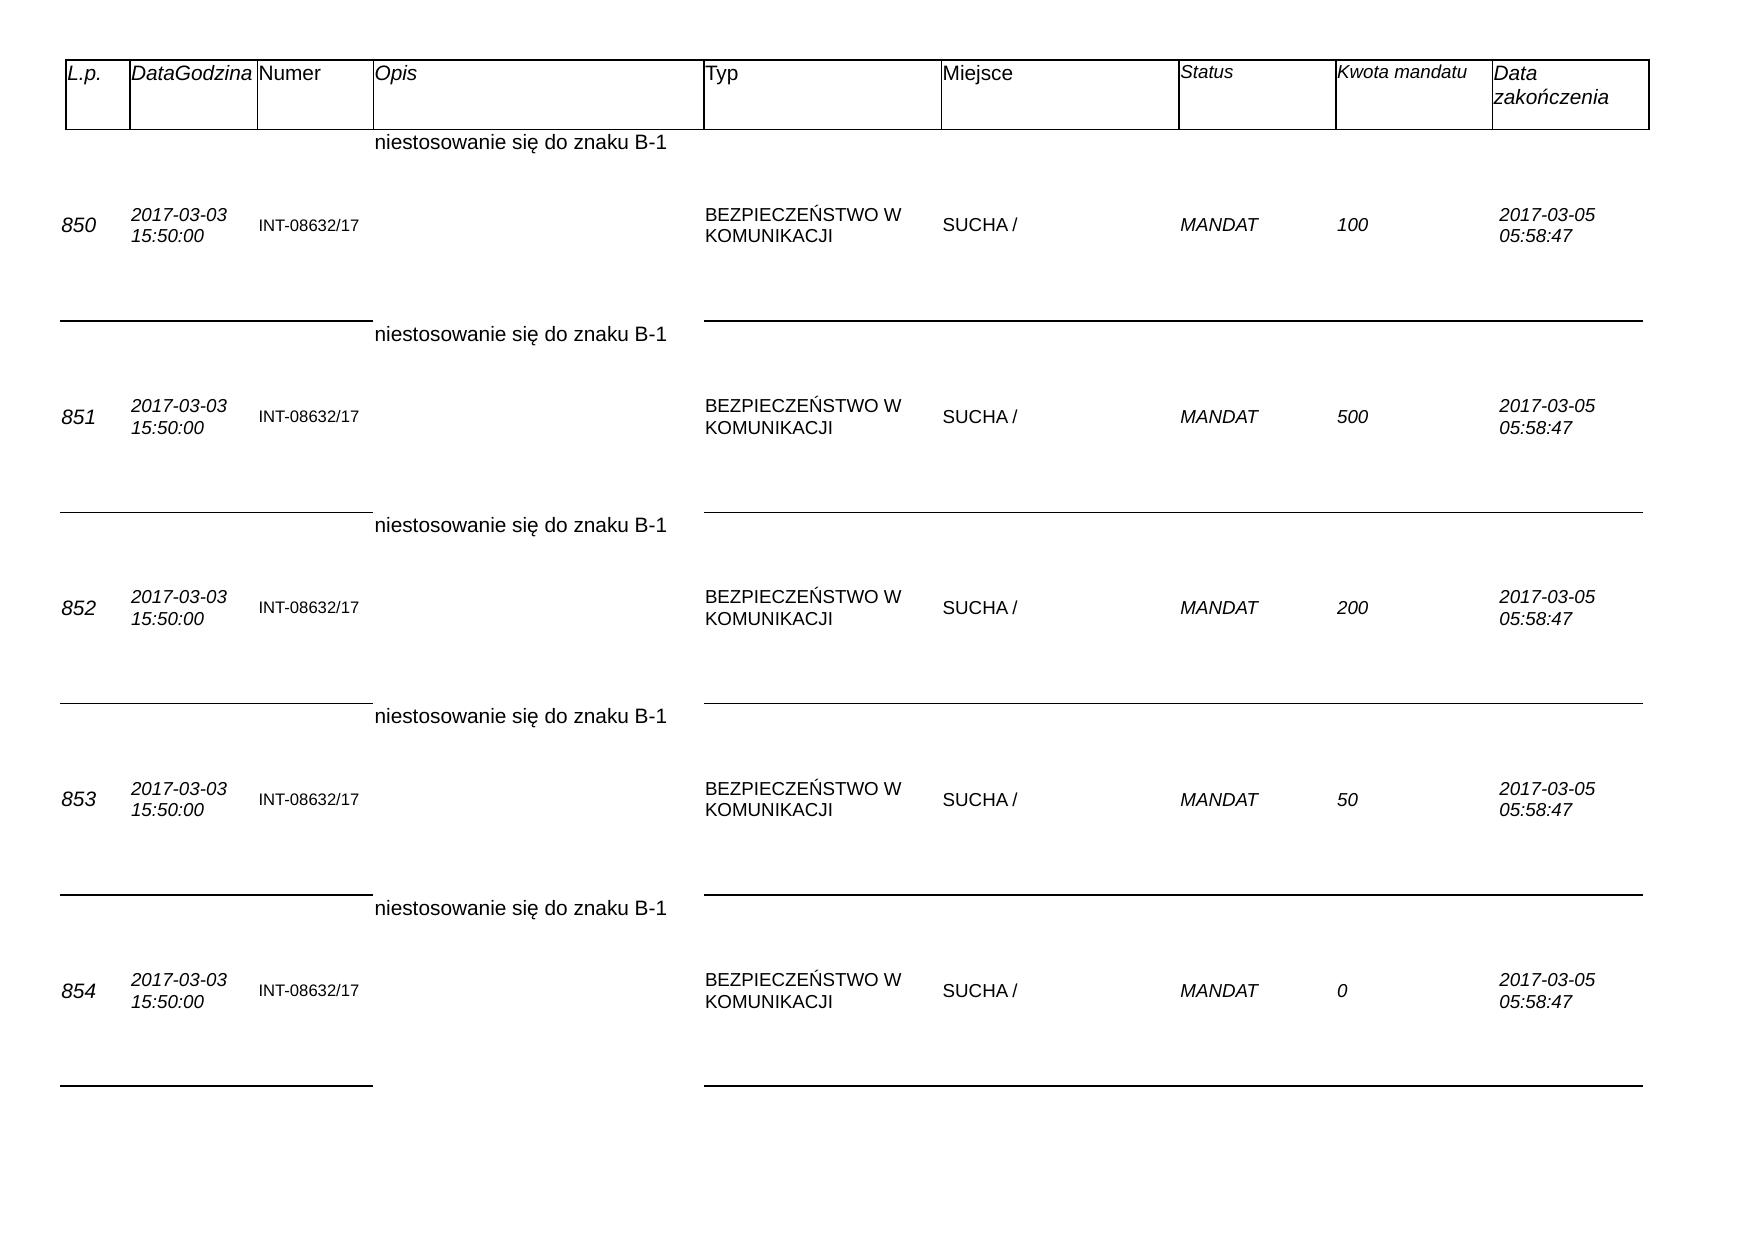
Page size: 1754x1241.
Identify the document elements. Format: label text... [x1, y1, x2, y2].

table_cell MANDAT [1179, 130, 1336, 320]
table_cell [1643, 703, 1649, 894]
table_cell INT-08632/17 [257, 513, 373, 703]
table_cell BEZPIECZEŃSTWO W KOMUNIKACJI [704, 704, 941, 894]
table_cell 200 [1336, 513, 1498, 703]
table_header Status [1180, 61, 1335, 129]
table_cell SUCHA / [941, 513, 1179, 703]
table_cell 851 [60, 322, 130, 511]
table_header Kwota mandatu [1337, 61, 1492, 129]
table_cell SUCHA / [941, 130, 1179, 320]
table_cell INT-08632/17 [257, 130, 373, 320]
table_cell 850 [60, 129, 130, 320]
table_cell BEZPIECZEŃSTWO W KOMUNIKACJI [704, 513, 941, 703]
table_cell INT-08632/17 [257, 322, 373, 511]
table_cell 2017-03-05 05:58:47 [1498, 130, 1643, 320]
table_cell niestosowanie się do znaku B-1 [373, 320, 704, 511]
table_cell niestosowanie się do znaku B-1 [373, 130, 704, 320]
table_cell 2017-03-05 05:58:47 [1498, 322, 1643, 511]
table_cell SUCHA / [941, 704, 1179, 894]
table_cell 852 [60, 513, 130, 703]
table_cell MANDAT [1179, 704, 1336, 894]
table_cell MANDAT [1179, 896, 1336, 1085]
table_cell 2017-03-05 05:58:47 [1498, 513, 1643, 703]
table_header Numer [258, 61, 373, 129]
table_cell 853 [60, 704, 130, 894]
table_cell MANDAT [1179, 513, 1336, 703]
table_cell [1643, 320, 1649, 511]
table_header Miejsce [942, 61, 1178, 129]
table_header Typ [705, 61, 941, 129]
table_cell 50 [1336, 704, 1498, 894]
table_cell 2017-03-03 15:50:00 [130, 704, 257, 894]
table_cell SUCHA / [941, 322, 1179, 511]
table_cell [1643, 511, 1649, 703]
table_cell SUCHA / [941, 896, 1179, 1085]
table_cell BEZPIECZEŃSTWO W KOMUNIKACJI [704, 322, 941, 511]
table_cell [1643, 130, 1649, 320]
table_cell 854 [60, 896, 130, 1085]
table_cell [1643, 894, 1649, 1085]
table_cell BEZPIECZEŃSTWO W KOMUNIKACJI [704, 130, 941, 320]
table_header Opis [374, 61, 703, 129]
table_cell 2017-03-03 15:50:00 [130, 896, 257, 1085]
table_header Data zakończenia [1493, 61, 1648, 129]
table_cell 2017-03-05 05:58:47 [1498, 896, 1643, 1085]
table_cell BEZPIECZEŃSTWO W KOMUNIKACJI [704, 896, 941, 1085]
table_cell 500 [1336, 322, 1498, 511]
table_cell 2017-03-05 05:58:47 [1498, 704, 1643, 894]
table_header L.p. [67, 61, 129, 129]
table_cell 2017-03-03 15:50:00 [130, 322, 257, 511]
table_cell niestosowanie się do znaku B-1 [373, 703, 704, 894]
table_cell 2017-03-03 15:50:00 [130, 130, 257, 320]
table_cell INT-08632/17 [257, 704, 373, 894]
table_cell 0 [1336, 896, 1498, 1085]
table_header [60, 59, 65, 129]
table_cell 2017-03-03 15:50:00 [130, 513, 257, 703]
table_cell niestosowanie się do znaku B-1 [373, 511, 704, 703]
table_cell 100 [1336, 130, 1498, 320]
table_cell niestosowanie się do znaku B-1 [373, 894, 704, 1085]
table_cell MANDAT [1179, 322, 1336, 511]
table_cell INT-08632/17 [257, 896, 373, 1085]
table_header DataGodzina [131, 61, 257, 129]
